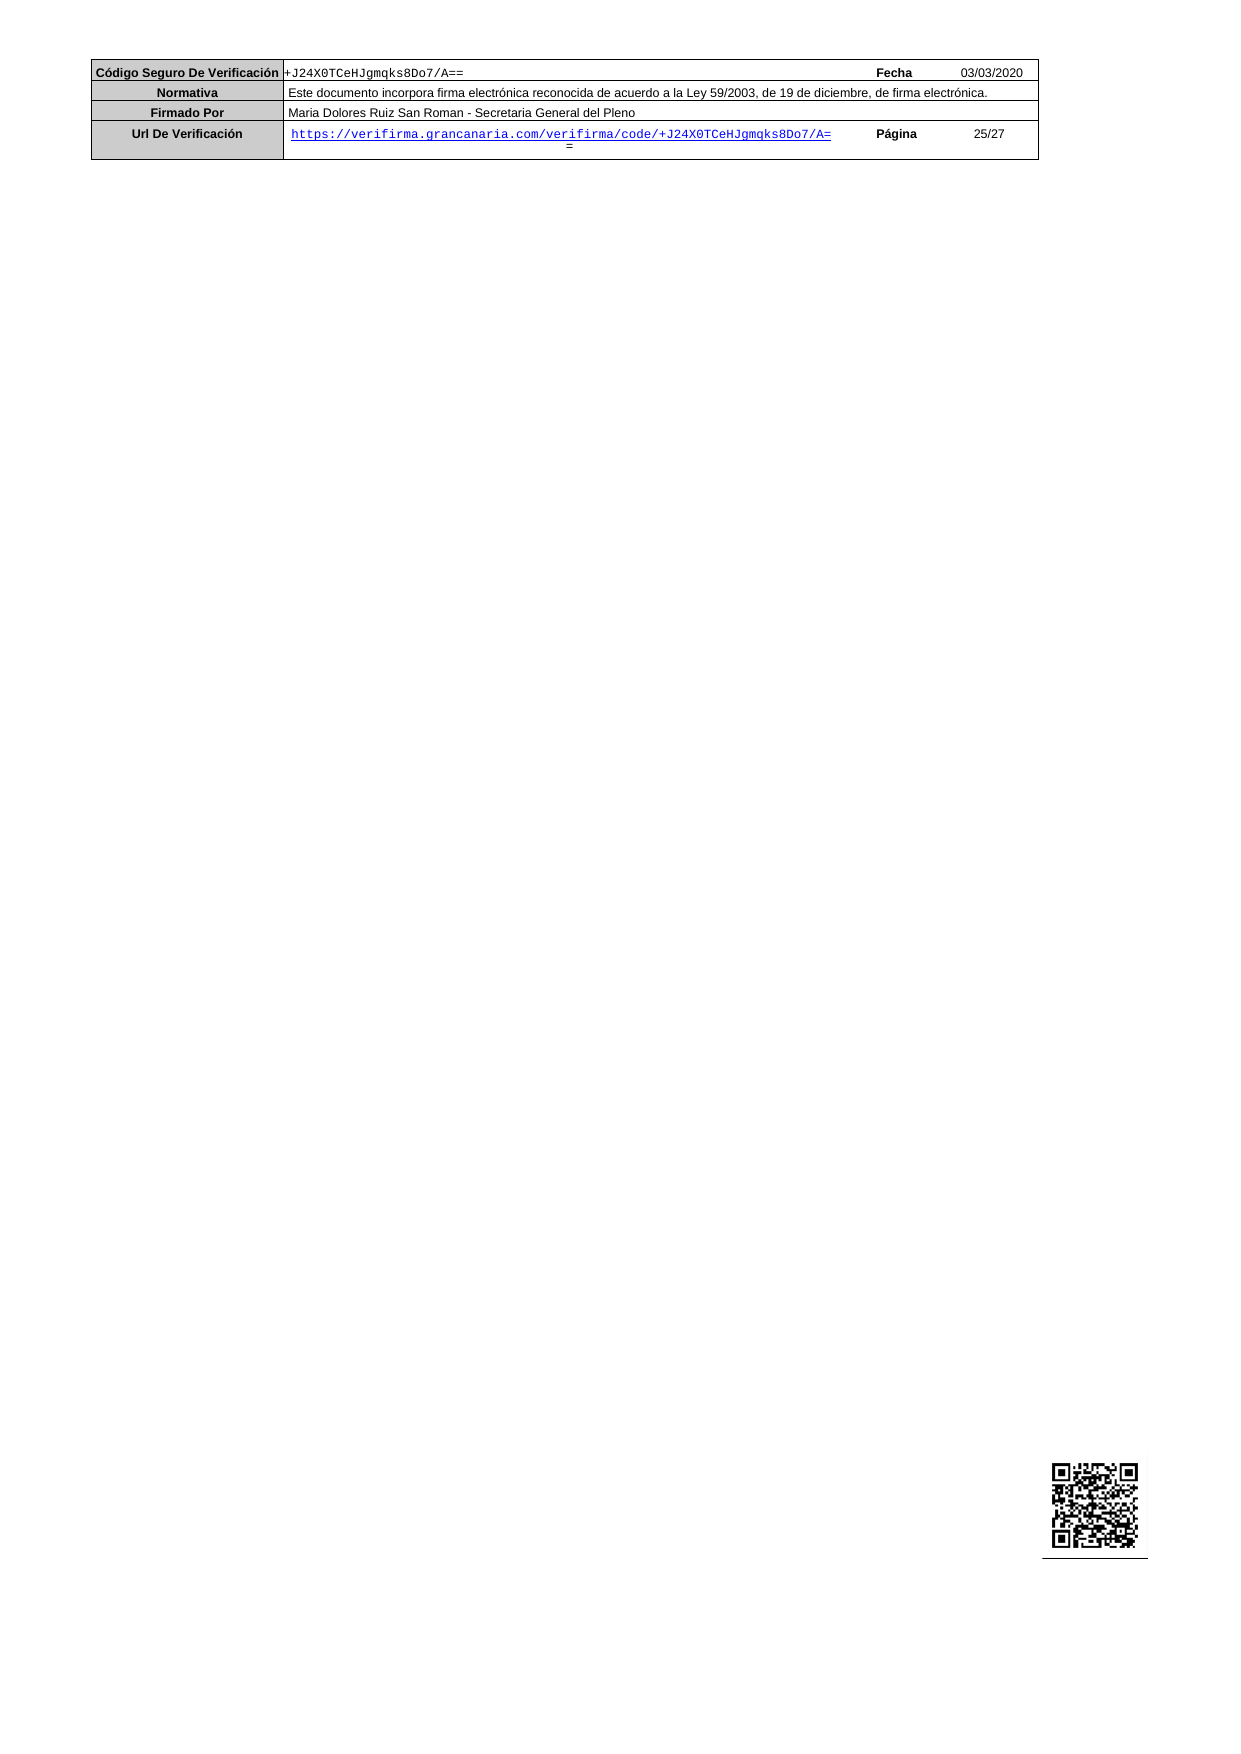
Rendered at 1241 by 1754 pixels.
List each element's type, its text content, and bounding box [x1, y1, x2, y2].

picture [1042, 1453, 1148, 1559]
table_cell https://verifirma.grancanaria.com/verifirma/code/+J24X0TCeHJgmqks8Do7/A= Página 25/27 = [284, 121, 1038, 159]
table_cell Este documento incorpora firma electrónica reconocida de acuerdo a la Ley 59/2003, de 19 de diciembre, de firma electrónica. [284, 81, 1038, 100]
table_cell Normativa [92, 81, 283, 100]
table_cell Firmado Por [92, 101, 283, 120]
table_header +J24X0TCeHJgmqks8Do7/A== Fecha 03/03/2020 [284, 60, 1038, 80]
table_cell Url De Verificación [92, 121, 283, 159]
table_cell Maria Dolores Ruiz San Roman - Secretaria General del Pleno [284, 101, 1038, 120]
table_header Código Seguro De Verificación [92, 60, 283, 80]
